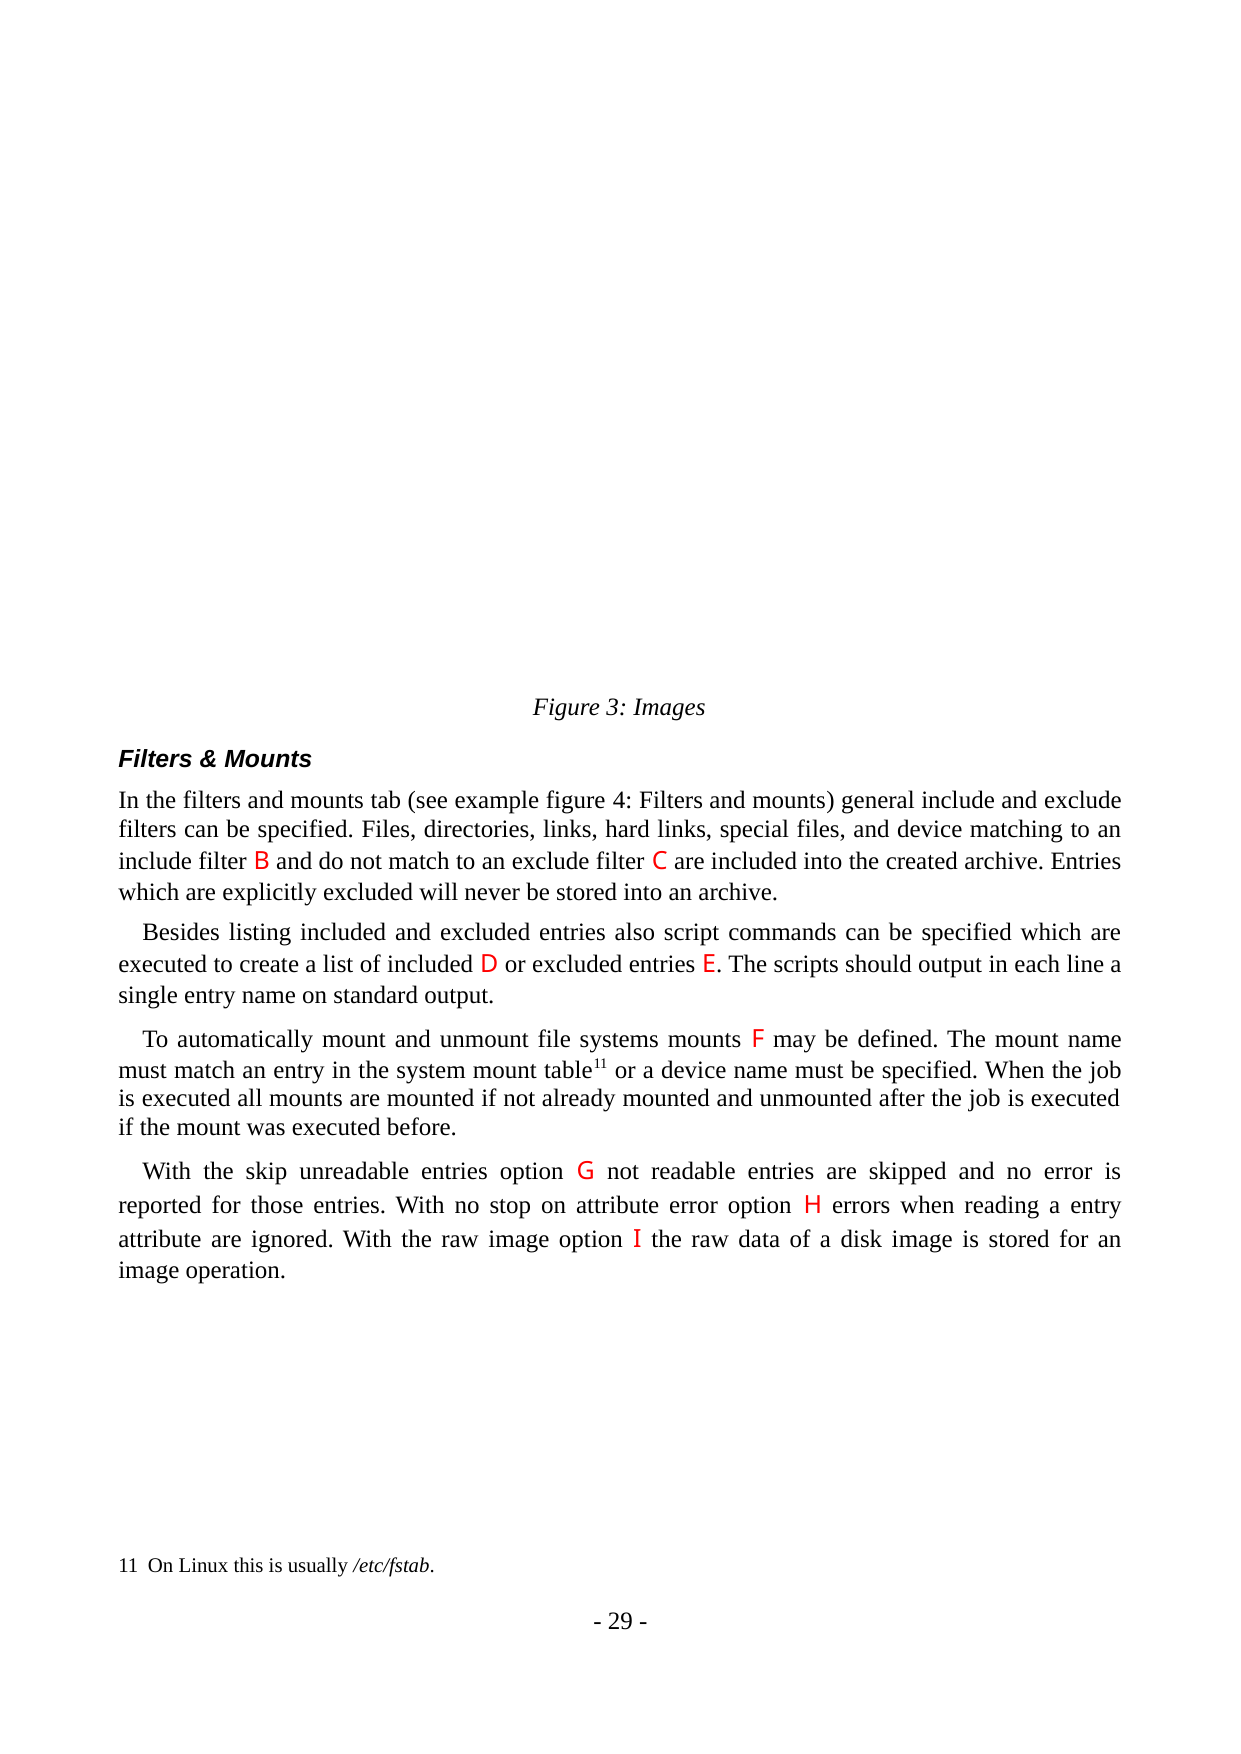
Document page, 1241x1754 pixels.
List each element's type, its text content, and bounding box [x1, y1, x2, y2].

text With the skip unreadable entries option G not readable entries are skipped and no error is reported for those entries. With no stop on attribute error option H errors when reading a entry attribute are ignored. With the raw image option I the raw data of a disk image is stored for an image operation. [118, 1153, 1122, 1284]
text In the filters and mounts tab (see example figure 4: Filters and mounts) general include and exclude filters can be specified. Files, directories, links, hard links, special files, and device matching to an include filter B and do not match to an exclude filter C are included into the created archive. Entries which are explicitly excluded will never be stored into an archive. [118, 785, 1122, 906]
text On Linux this is usually /etc/fstab. [118, 1553, 1122, 1577]
text Besides listing included and excluded entries also script commands can be specified which are executed to create a list of included D or excluded entries E. The scripts should output in each line a single entry name on standard output. [118, 917, 1122, 1009]
subtitle Filters & Mounts [118, 118, 1122, 773]
text Figure 3: Images [291, 154, 949, 721]
text To automatically mount and unmount file systems mounts F may be defined. The mount name must match an entry in the system mount table or a device name must be specified. When the job is executed all mounts are mounted if not already mounted and unmounted after the job is executed if the mount was executed before. [118, 1021, 1122, 1141]
